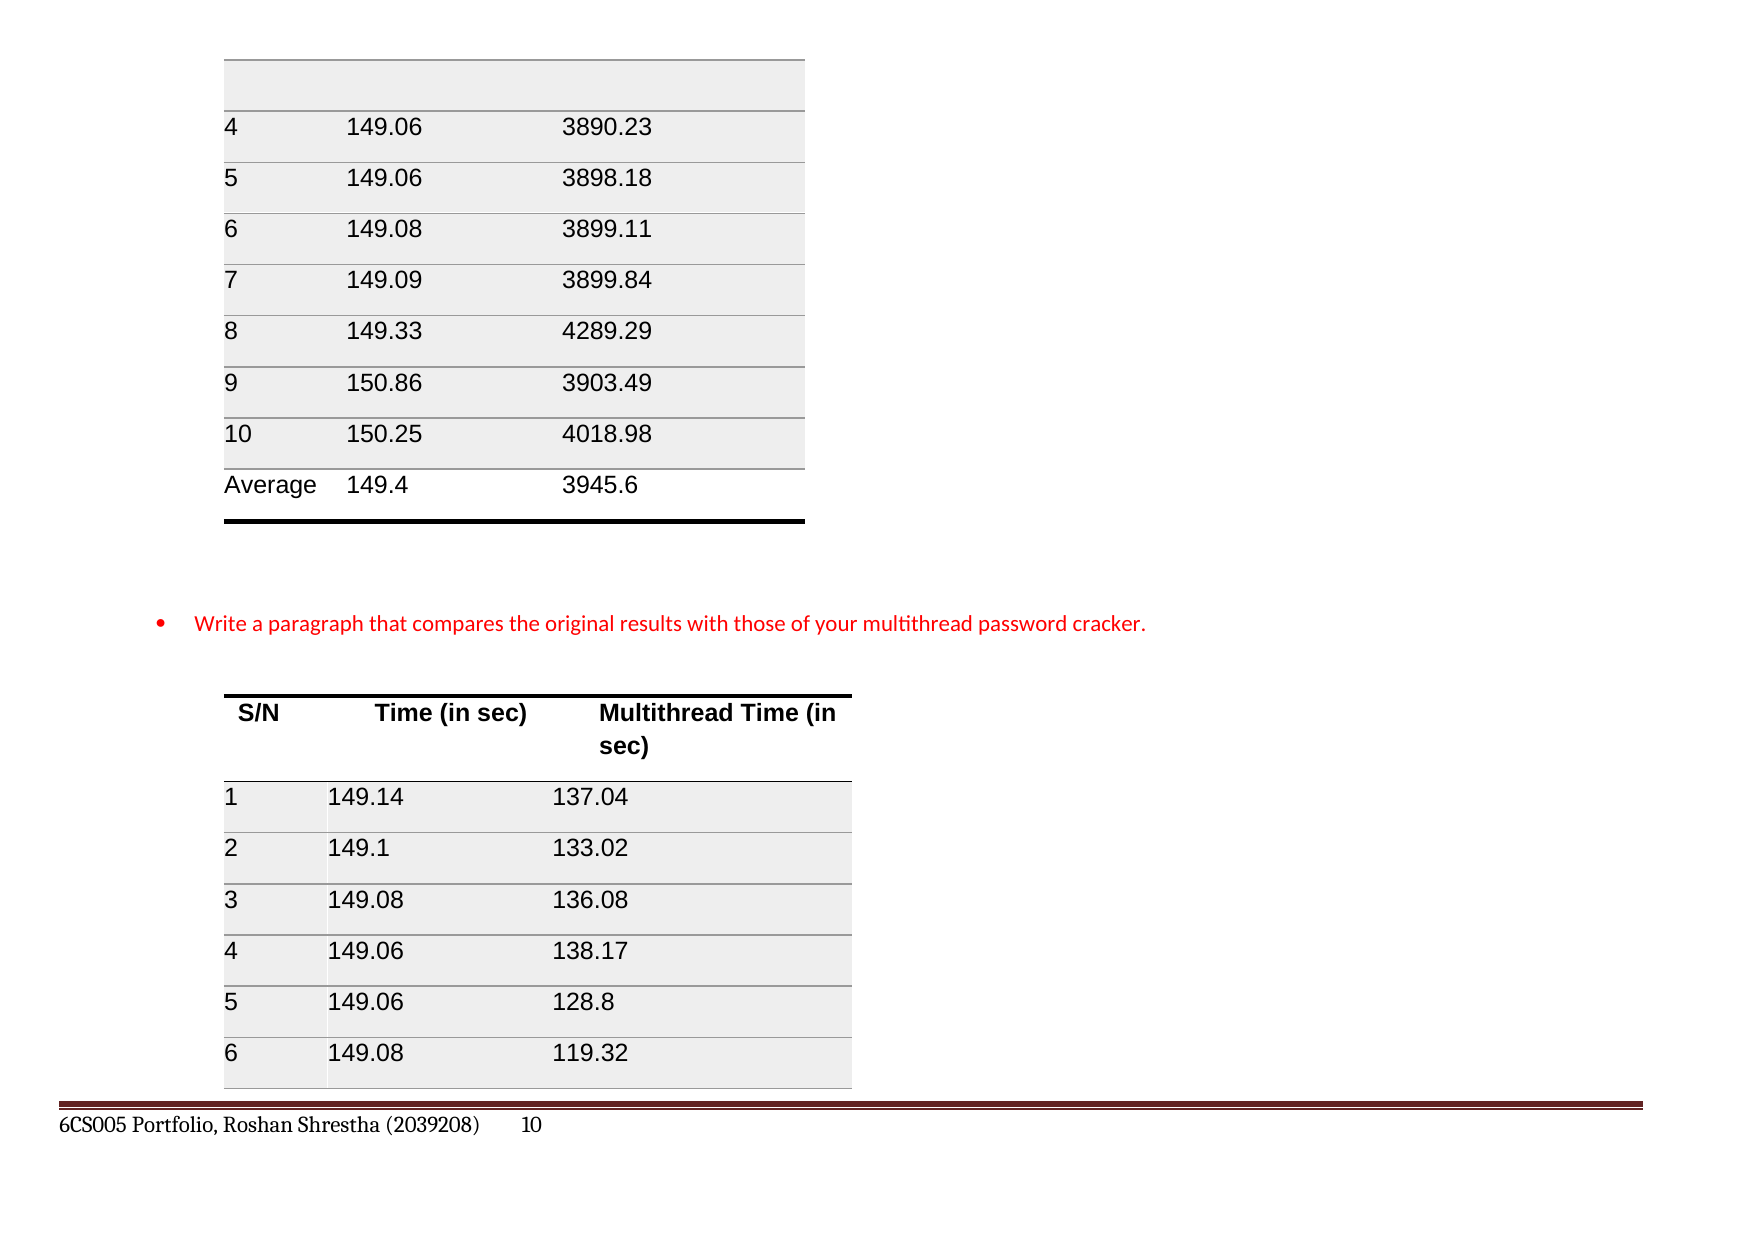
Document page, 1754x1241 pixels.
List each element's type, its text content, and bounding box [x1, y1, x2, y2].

table_cell 149.08 [346, 214, 562, 264]
table_cell 10 [224, 419, 346, 468]
table_cell 133.02 [552, 833, 852, 883]
table_cell 5 [224, 163, 346, 212]
table_cell 149.09 [346, 265, 562, 315]
table_cell 3 [224, 885, 327, 934]
table_cell [562, 61, 805, 110]
table_cell 4018.98 [562, 419, 805, 468]
table_cell 149.08 [328, 885, 552, 934]
table_cell 149.4 [346, 470, 562, 519]
table_cell 138.17 [552, 936, 852, 985]
table_cell 2 [224, 833, 327, 883]
table_cell 6 [224, 1038, 327, 1088]
table_cell [224, 61, 346, 110]
table_cell 9 [224, 368, 346, 417]
table_cell 4 [224, 936, 327, 985]
list Write a paragraph that compares the original results with those of your multithread password cracker. [157, 609, 1643, 637]
table_cell 149.33 [346, 316, 562, 366]
table_cell 136.08 [552, 885, 852, 934]
table_cell 3898.18 [562, 163, 805, 212]
table_cell 1 [224, 782, 327, 832]
table_cell 149.06 [328, 987, 552, 1036]
table_cell 150.25 [346, 419, 562, 468]
table_cell 149.08 [328, 1038, 552, 1088]
table_cell 149.1 [328, 833, 552, 883]
table_cell [346, 61, 562, 110]
table_cell 150.86 [346, 368, 562, 417]
table_cell 3903.49 [562, 368, 805, 417]
table_cell 149.06 [328, 936, 552, 985]
table_header S/N [224, 698, 327, 781]
table_cell 3945.6 [562, 470, 805, 519]
table_cell 128.8 [552, 987, 852, 1036]
table_header Multithread Time (in sec) [552, 698, 852, 781]
table_cell 7 [224, 265, 346, 315]
table_cell 4289.29 [562, 316, 805, 366]
table_cell 119.32 [552, 1038, 852, 1088]
table_cell 5 [224, 987, 327, 1036]
table_cell 149.14 [328, 782, 552, 832]
table_cell 3899.11 [562, 214, 805, 264]
table_cell Average [224, 470, 346, 519]
table_cell 149.06 [346, 163, 562, 212]
table_cell 3890.23 [562, 112, 805, 161]
table_cell 4 [224, 112, 346, 161]
table_cell 3899.84 [562, 265, 805, 315]
table_cell 149.06 [346, 112, 562, 161]
table_cell 8 [224, 316, 346, 366]
table_header Time (in sec) [328, 698, 552, 781]
table_cell 137.04 [552, 782, 852, 832]
table_cell 6 [224, 214, 346, 264]
